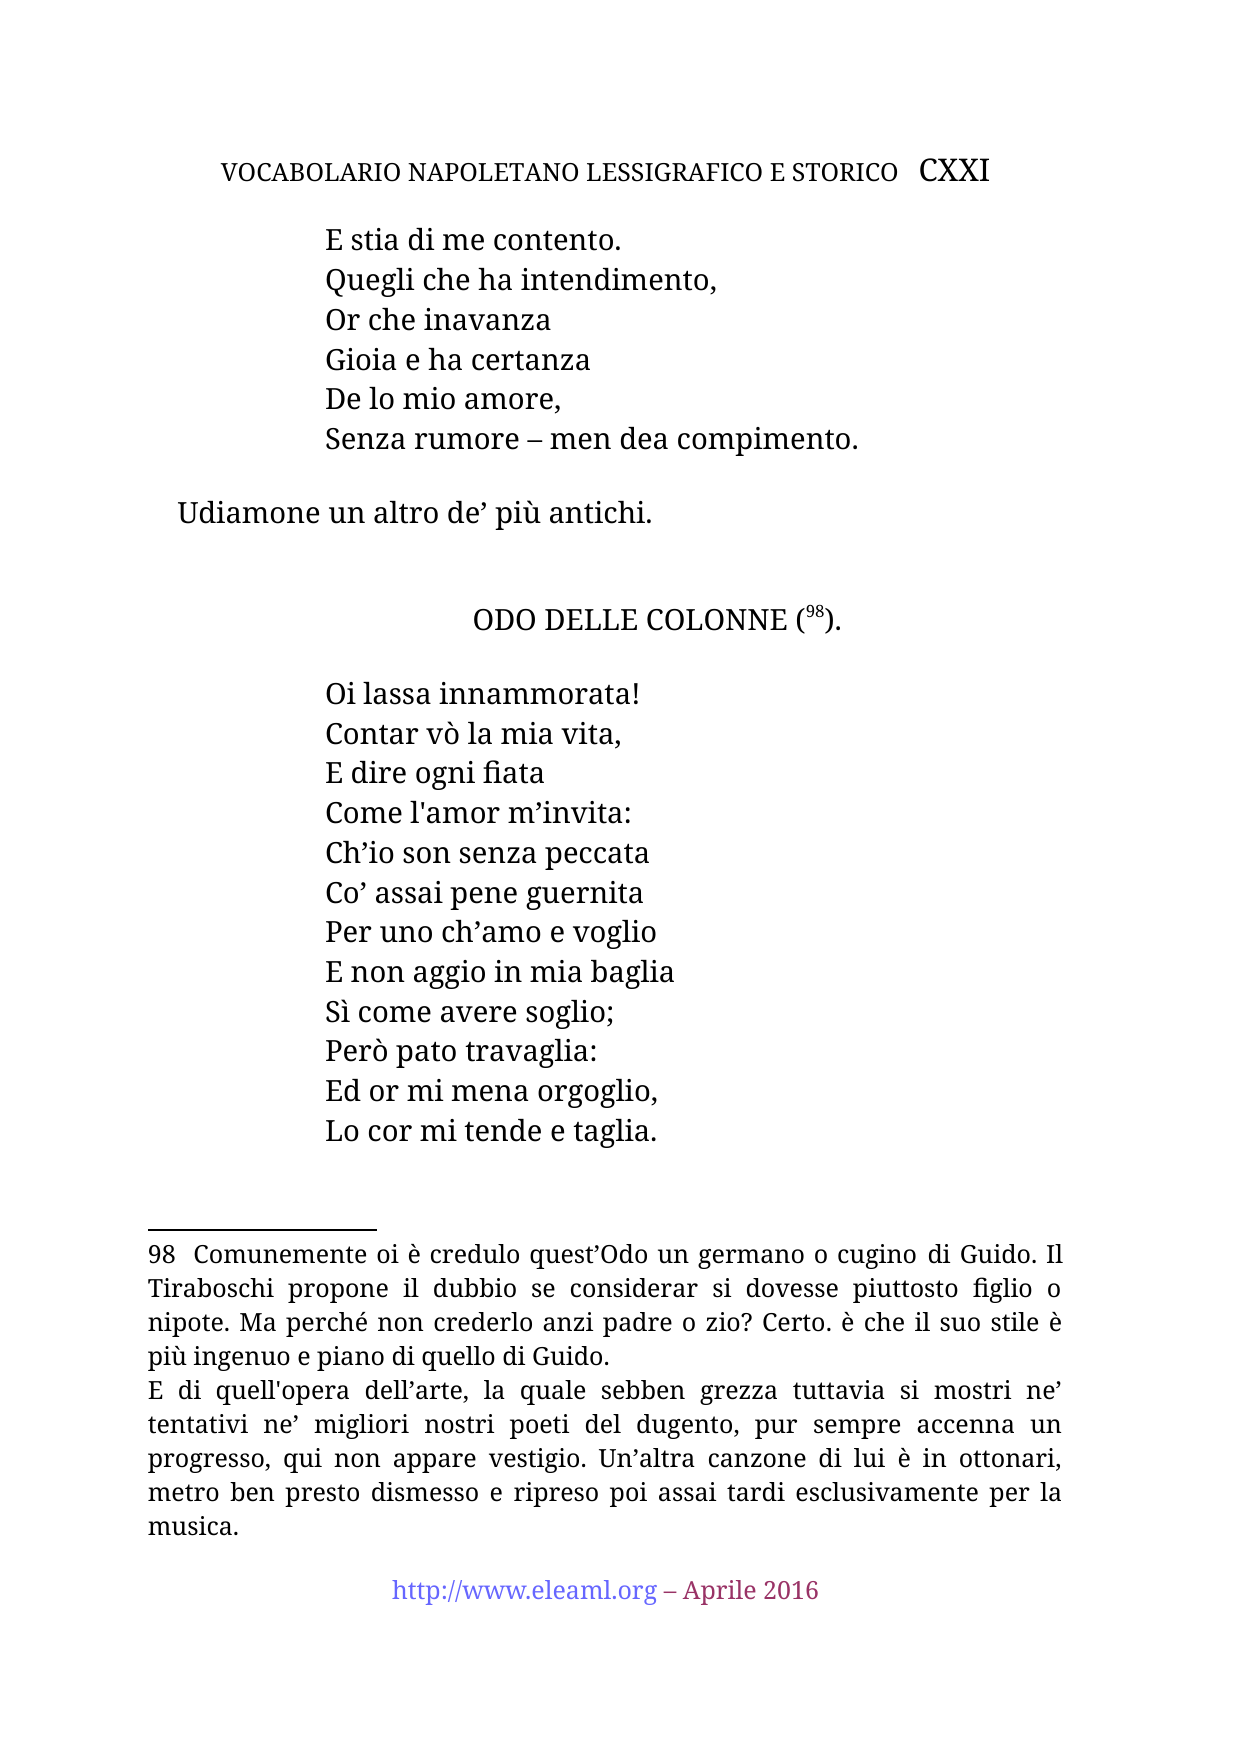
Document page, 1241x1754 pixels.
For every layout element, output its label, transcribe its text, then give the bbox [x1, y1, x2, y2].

text Contar vò la mia vita, [295, 713, 1063, 753]
text Ed or mi mena orgoglio, [295, 1070, 1063, 1110]
text Oi lassa innammorata! [295, 673, 1063, 713]
text Ch’io son senza peccata [295, 832, 1063, 872]
text Lo cor mi tende e taglia. [295, 1110, 1063, 1150]
text Comunemente oi è credulo quest’Odo un germano o cugino di Guido. Il Tiraboschi propone il dubbio se considerar si dovesse piuttosto figlio o nipote. Ma perché non crederlo anzi padre o zio? Certo. è che il suo stile è più ingenuo e piano di quello di Guido. [148, 1236, 1063, 1372]
text De lo mio amore, [295, 378, 1063, 418]
text Udiamone un altro de’ più antichi. [148, 492, 1063, 532]
text E stia di me contento. [295, 220, 1063, 259]
text E di quell'opera dell’arte, la quale sebben grezza tuttavia si mostri ne’ tentativi ne’ migliori nostri poeti del dugento, pur sempre accenna un progresso, qui non appare vestigio. Un’altra canzone di lui è in ottonari, metro ben presto dismesso e ripreso poi assai tardi esclusivamente per la musica. [148, 1372, 1063, 1543]
text Quegli che ha intendimento, [295, 259, 1063, 299]
text Sì come avere soglio; [295, 991, 1063, 1031]
text E non aggio in mia baglia [295, 951, 1063, 991]
text Senza rumore – men dea compimento. [295, 418, 1063, 458]
text ODO DELLE COLONNE (). [443, 600, 1063, 639]
text Però pato travaglia: [295, 1031, 1063, 1070]
text Or che inavanza [295, 299, 1063, 339]
text Co’ assai pene guernita [295, 872, 1063, 912]
text Gioia e ha certanza [295, 339, 1063, 378]
text E dire ogni fiata [295, 753, 1063, 792]
text Come l'amor m’invita: [295, 792, 1063, 832]
text Per uno ch’amo e voglio [295, 912, 1063, 951]
